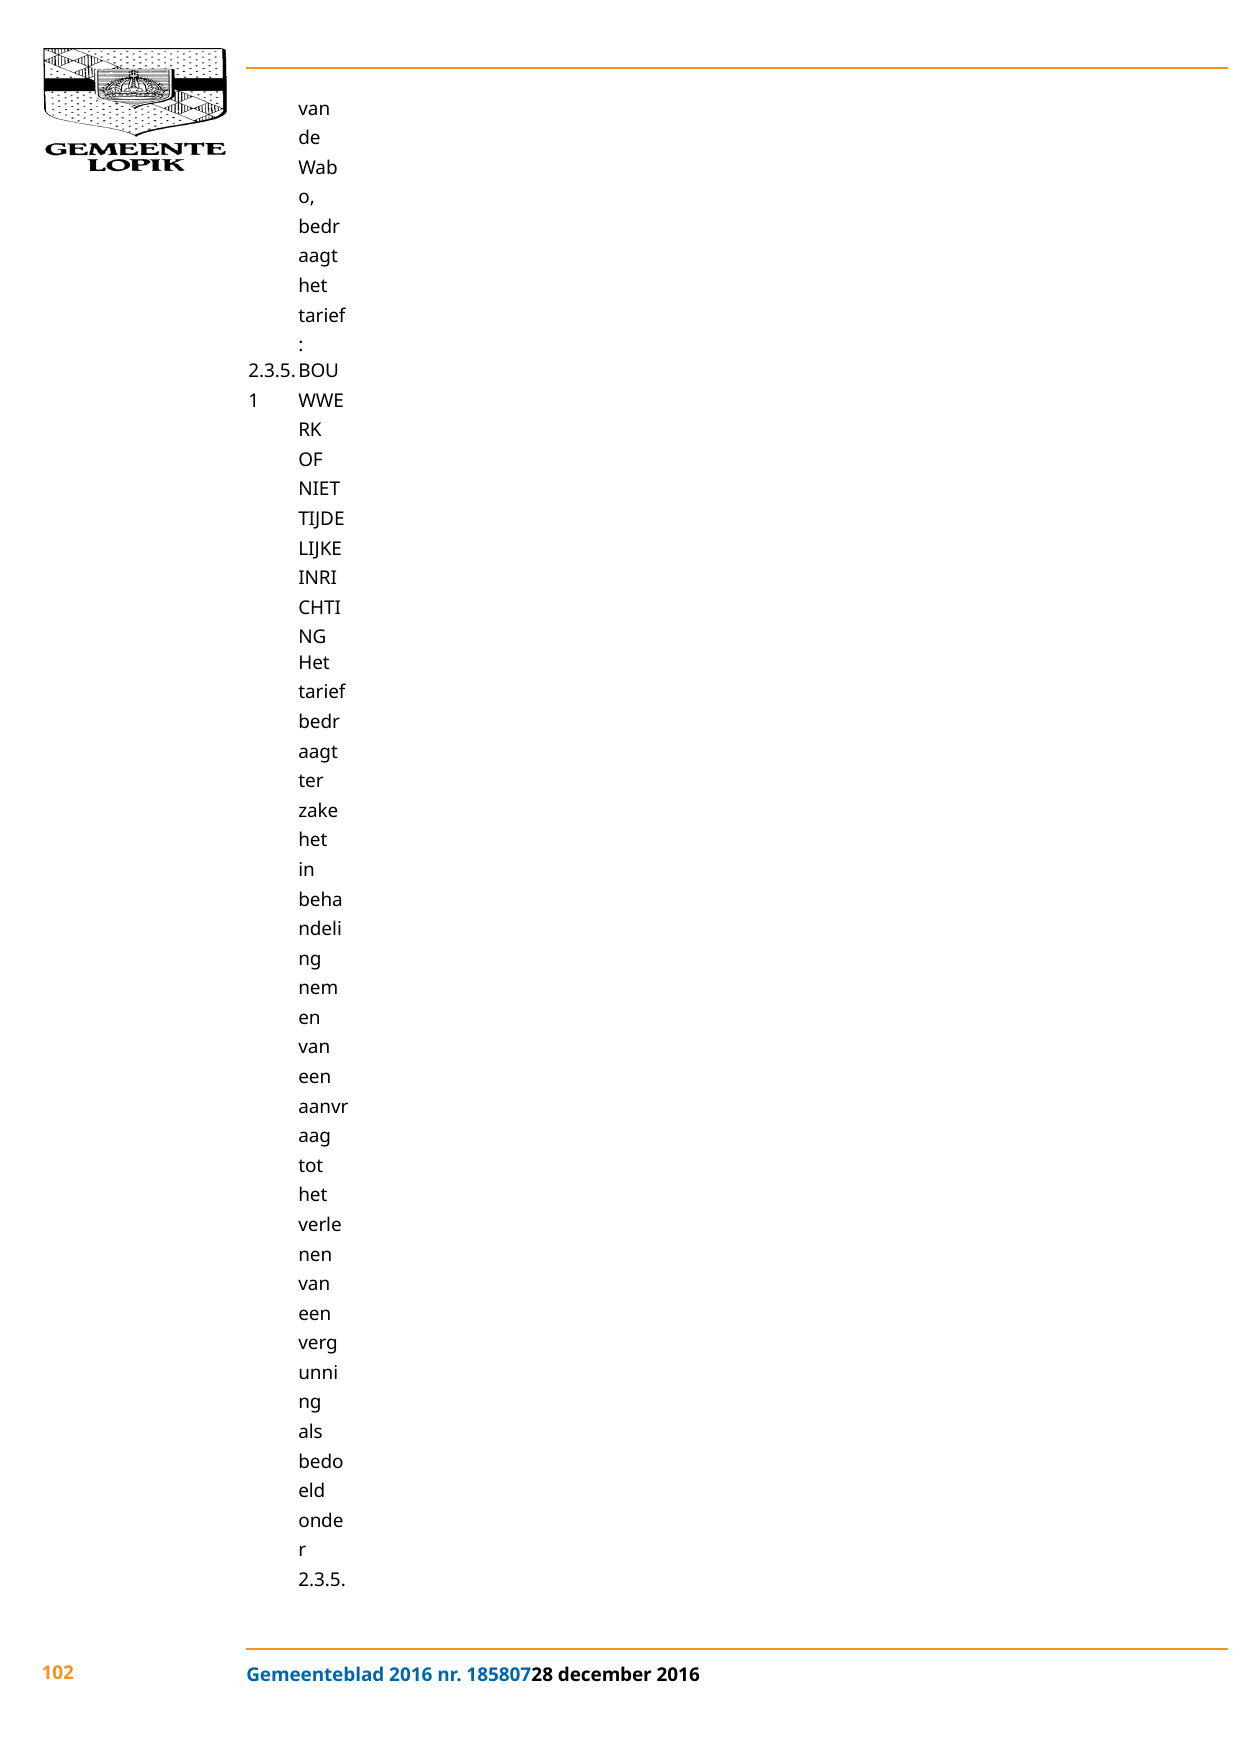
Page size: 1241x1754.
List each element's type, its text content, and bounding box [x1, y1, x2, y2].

table_cell BOUWWERK OF NIET TIJDELIJKE INRICHTING [298, 357, 348, 649]
table_cell [348, 357, 398, 649]
table_cell Het tarief bedraagt ter zake het in behandeling nemen van een aanvraag tot het verlenen van een vergunning als bedoeld onder 2.3.5. [298, 649, 348, 1592]
table_cell [348, 649, 398, 1592]
table_cell 2.3.5.1 [248, 357, 298, 649]
table_cell [248, 649, 298, 1592]
table_cell [348, 95, 398, 357]
table_cell van de Wabo, bedraagt het tarief: [298, 95, 348, 357]
picture [41, 47, 231, 172]
table_cell [248, 95, 298, 357]
